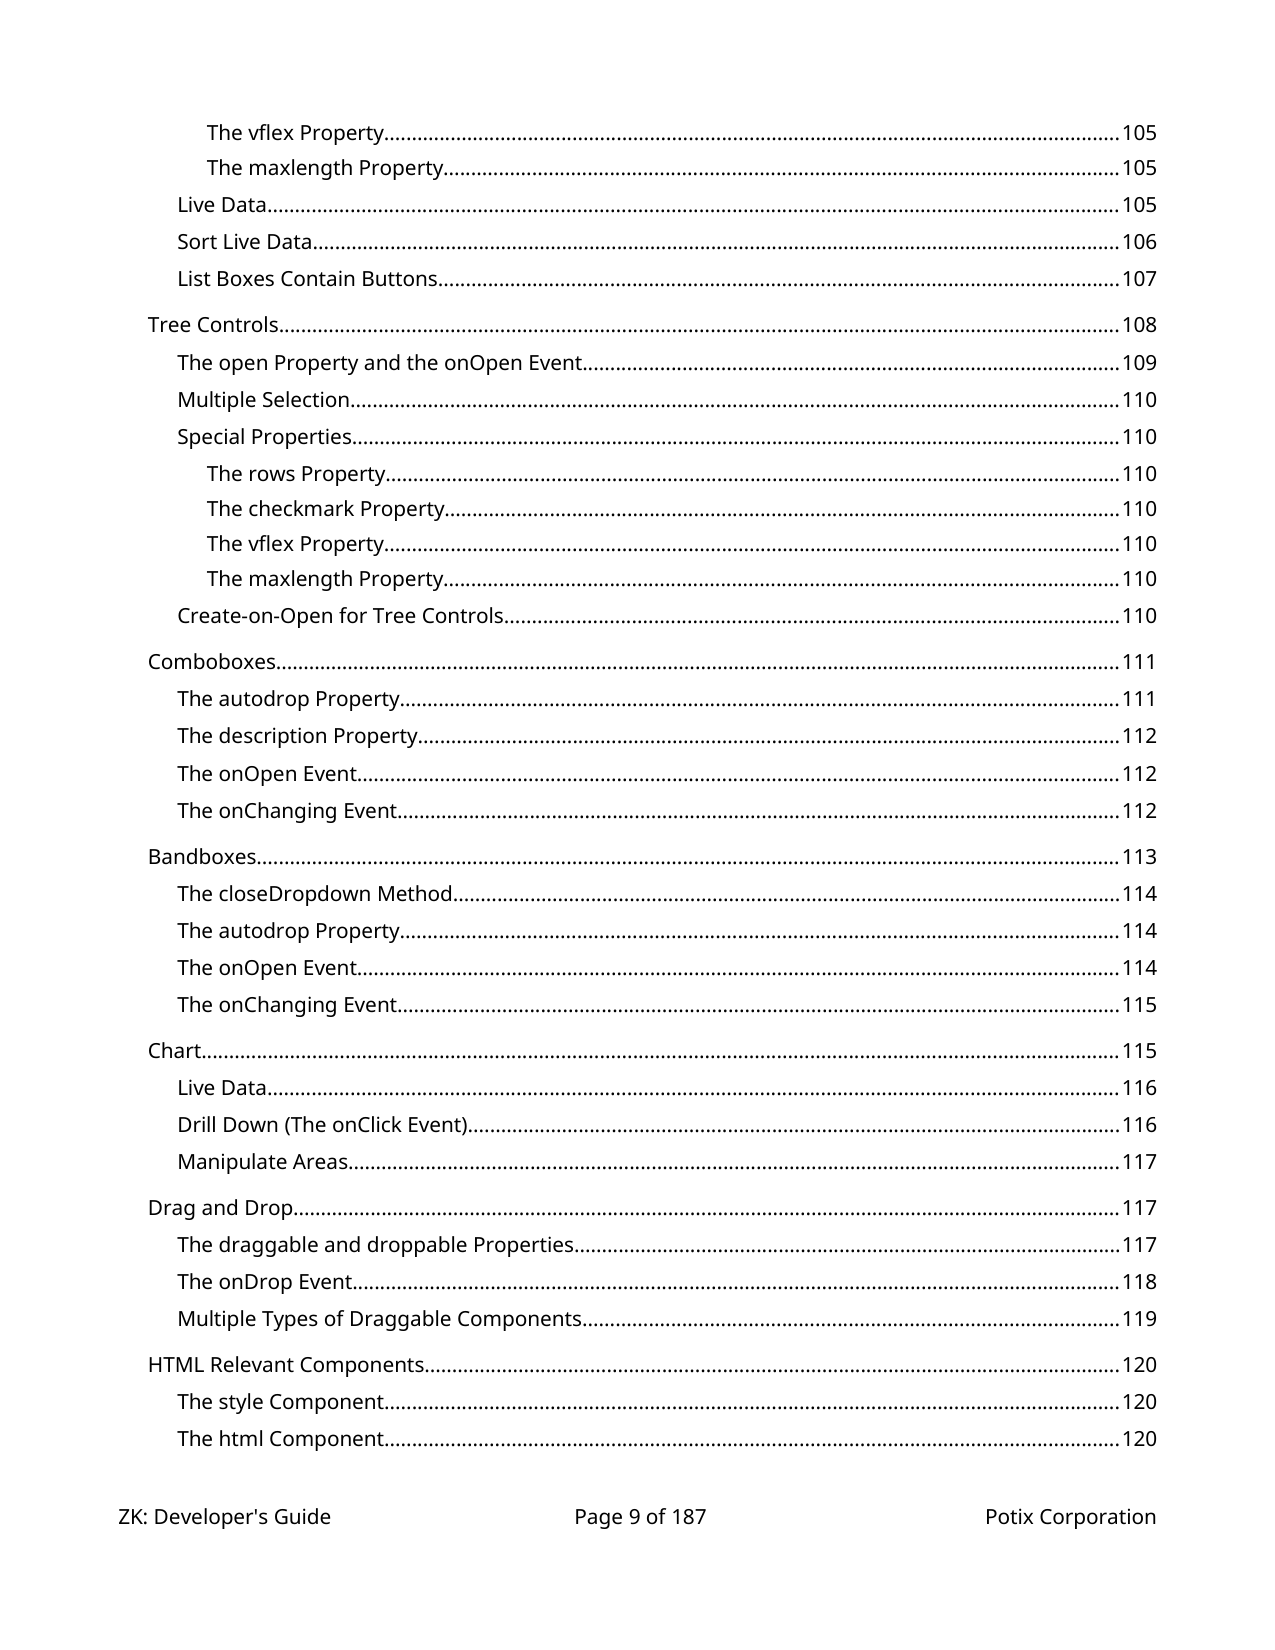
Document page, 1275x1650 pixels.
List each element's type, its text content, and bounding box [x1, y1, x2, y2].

text Comboboxes 111 [148, 647, 1157, 676]
text Special Properties 110 [177, 422, 1157, 450]
text Bandboxes 113 [148, 842, 1157, 870]
text Multiple Selection 110 [177, 385, 1157, 413]
text The draggable and droppable Properties 117 [177, 1230, 1157, 1258]
text Create-on-Open for Tree Controls 110 [177, 602, 1157, 630]
text Live Data 116 [177, 1073, 1157, 1101]
text The open Property and the onOpen Event 109 [177, 348, 1157, 376]
text Chart 115 [148, 1036, 1157, 1064]
text The maxlength Property 105 [207, 153, 1157, 182]
text The checkmark Property 110 [207, 494, 1157, 522]
text Multiple Types of Draggable Components 119 [177, 1304, 1157, 1333]
text Tree Controls 108 [148, 311, 1157, 339]
text The rows Property 110 [207, 459, 1157, 487]
text List Boxes Contain Buttons 107 [177, 264, 1157, 293]
text HTML Relevant Components 120 [148, 1350, 1157, 1379]
text The autodrop Property 114 [177, 916, 1157, 944]
text The onChanging Event 112 [177, 796, 1157, 824]
text The onDrop Event 118 [177, 1267, 1157, 1296]
text The maxlength Property 110 [207, 564, 1157, 593]
text The onOpen Event 112 [177, 759, 1157, 787]
text Live Data 105 [177, 190, 1157, 219]
text The html Component 120 [177, 1424, 1157, 1453]
text The style Component 120 [177, 1387, 1157, 1416]
text The vflex Property 110 [207, 529, 1157, 557]
text The vflex Property 105 [207, 118, 1157, 146]
text The onOpen Event 114 [177, 953, 1157, 981]
text Sort Live Data 106 [177, 227, 1157, 256]
text The autodrop Property 111 [177, 684, 1157, 713]
text The description Property 112 [177, 722, 1157, 750]
text Manipulate Areas 117 [177, 1147, 1157, 1176]
text The closeDropdown Method 114 [177, 879, 1157, 907]
text The onChanging Event 115 [177, 990, 1157, 1018]
text Drag and Drop 117 [148, 1193, 1157, 1221]
text Drill Down (The onClick Event) 116 [177, 1110, 1157, 1138]
